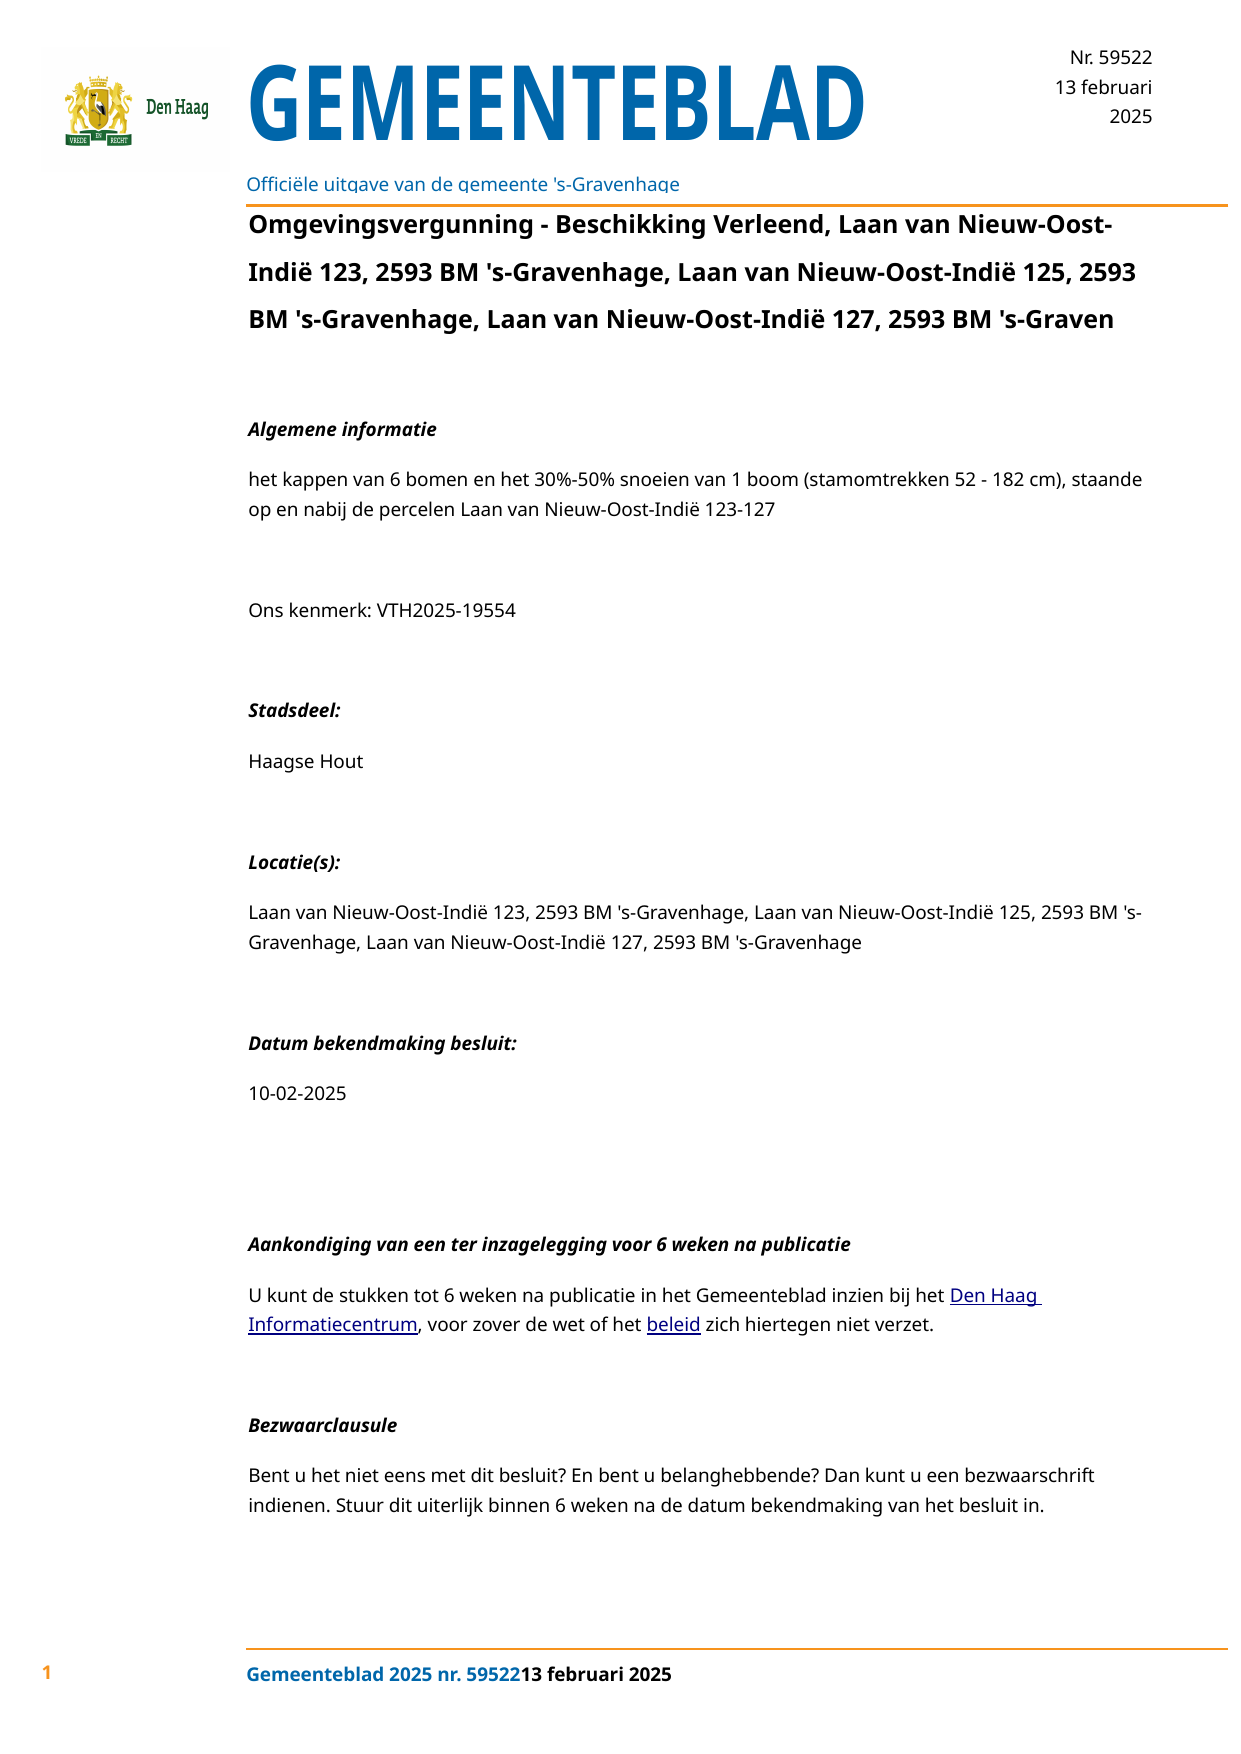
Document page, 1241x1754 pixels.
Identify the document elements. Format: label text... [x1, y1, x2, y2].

text Omgevingsvergunning - Beschikking Verleend, Laan van Nieuw-Oost-Indië 123, 2593 BM 's-Gravenhage, Laan van Nieuw-Oost-Indië 125, 2593 BM 's-Gravenhage, Laan van Nieuw-Oost-Indië 127, 2593 BM 's-Graven [248, 207, 1152, 336]
text Bent u het niet eens met dit besluit? En bent u belanghebbende? Dan kunt u een bezwaarschrift indienen. Stuur dit uiterlijk binnen 6 weken na de datum bekendmaking van het besluit in. [248, 1463, 1152, 1518]
text Locatie(s): [248, 849, 1152, 874]
text Stadsdeel: [248, 698, 1152, 723]
text Algemene informatie [248, 416, 1152, 442]
text U kunt de stukken tot 6 weken na publicatie in het Gemeenteblad inzien bij het Den Haag Informatiecentrum, voor zover de wet of het beleid zich hiertegen niet verzet. [248, 1282, 1152, 1337]
text Bezwaarclausule [248, 1412, 1152, 1438]
text het kappen van 6 bomen en het 30%-50% snoeien van 1 boom (stamomtrekken 52 - 182 cm), staande op en nabij de percelen Laan van Nieuw-Oost-Indië 123-127 [248, 466, 1152, 522]
text Haagse Hout [248, 748, 1152, 774]
text Aankondiging van een ter inzagelegging voor 6 weken na publicatie [248, 1231, 1152, 1257]
picture [41, 47, 231, 172]
text Ons kenmerk: VTH2025-19554 [248, 597, 1152, 622]
text 10-02-2025 [248, 1080, 1152, 1106]
text Datum bekendmaking besluit: [248, 1030, 1152, 1055]
text Laan van Nieuw-Oost-Indië 123, 2593 BM 's-Gravenhage, Laan van Nieuw-Oost-Indië 125, 2593 BM 's-Gravenhage, Laan van Nieuw-Oost-Indië 127, 2593 BM 's-Gravenhage [248, 899, 1152, 954]
